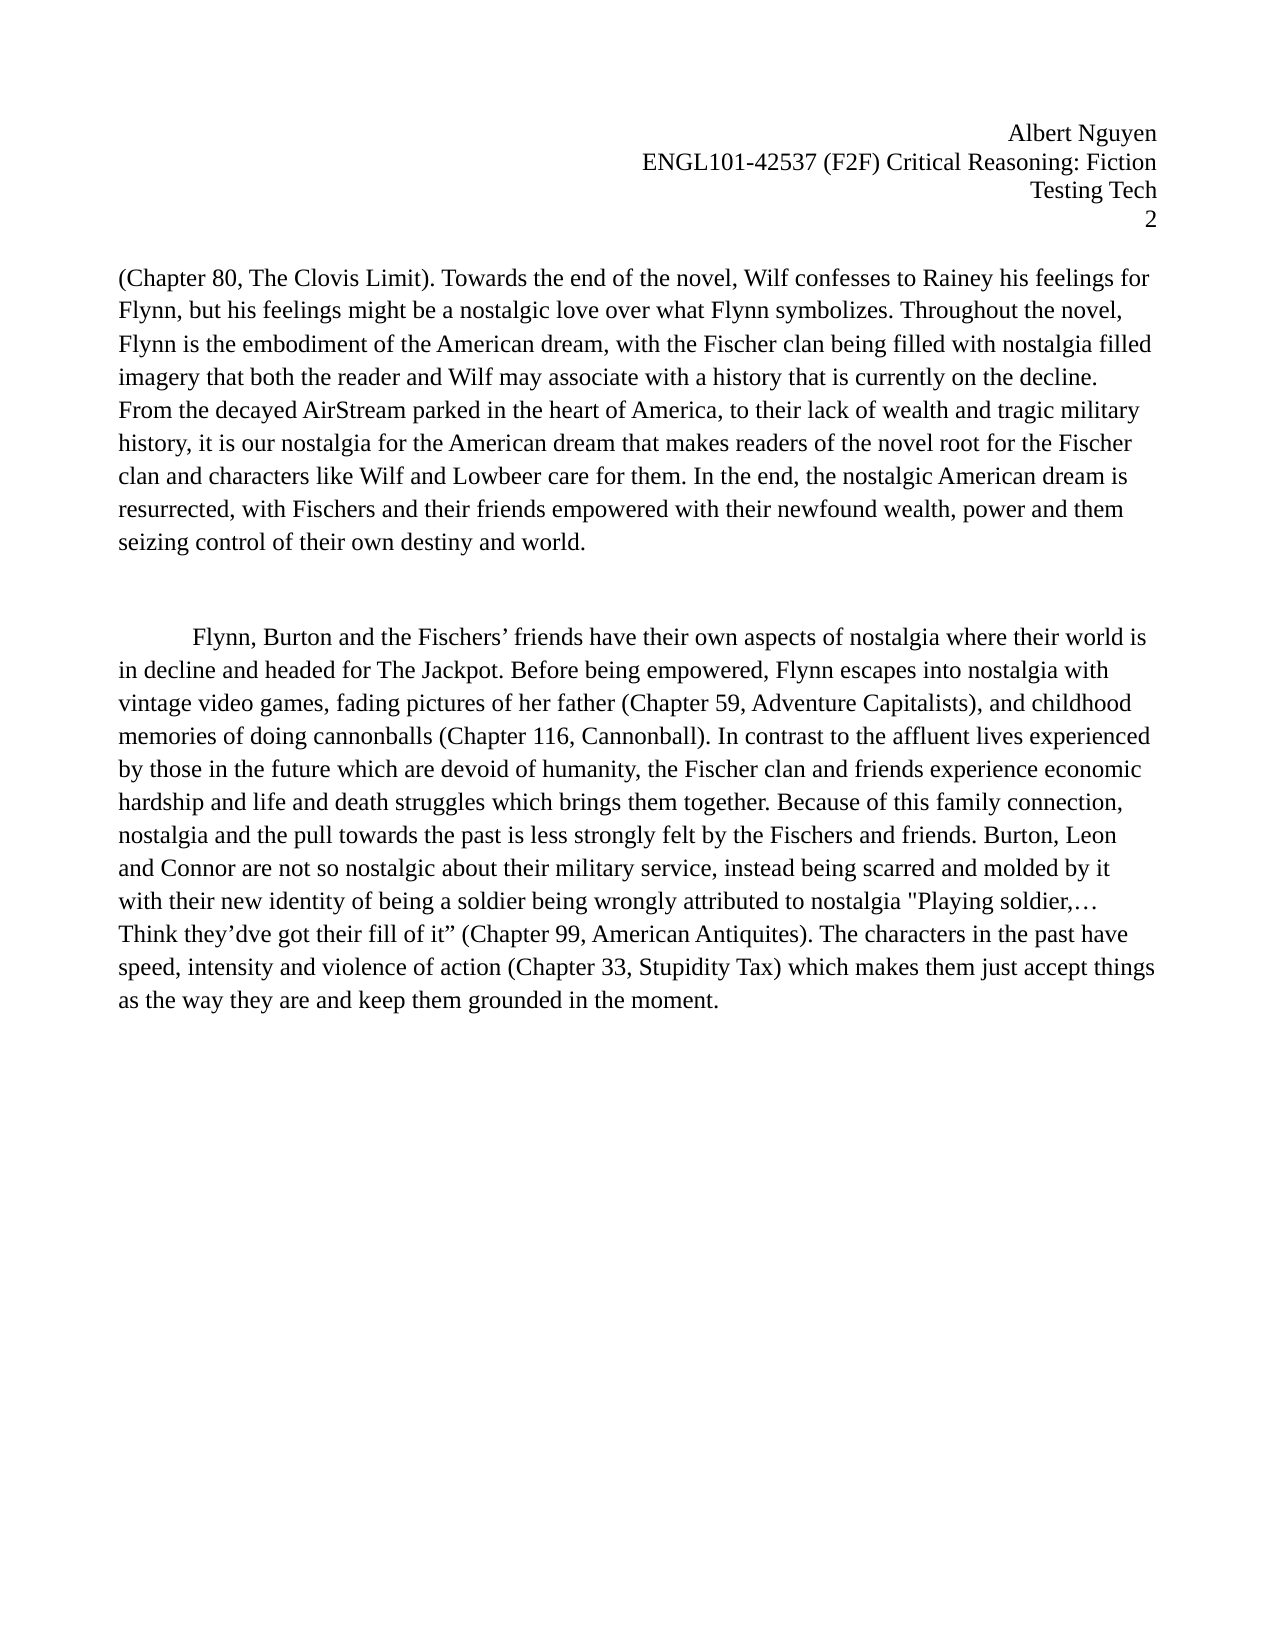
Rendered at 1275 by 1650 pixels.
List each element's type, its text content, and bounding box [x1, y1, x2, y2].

text Flynn, Burton and the Fischers’ friends have their own aspects of nostalgia where their world is in decline and headed for The Jackpot. Before being empowered, Flynn escapes into nostalgia with vintage video games, fading pictures of her father (Chapter 59, Adventure Capitalists), and childhood memories of doing cannonballs (Chapter 116, Cannonball). In contrast to the affluent lives experienced by those in the future which are devoid of humanity, the Fischer clan and friends experience economic hardship and life and death struggles which brings them together. Because of this family connection, nostalgia and the pull towards the past is less strongly felt by the Fischers and friends. Burton, Leon and Connor are not so nostalgic about their military service, instead being scarred and molded by it with their new identity of being a soldier being wrongly attributed to nostalgia "Playing soldier,… Think they’dve got their fill of it” (Chapter 99, American Antiquites). The characters in the past have speed, intensity and violence of action (Chapter 33, Stupidity Tax) which makes them just accept things as the way they are and keep them grounded in the moment. [118, 622, 1157, 1014]
text (Chapter 80, The Clovis Limit). Towards the end of the novel, Wilf confesses to Rainey his feelings for Flynn, but his feelings might be a nostalgic love over what Flynn symbolizes. Throughout the novel, Flynn is the embodiment of the American dream, with the Fischer clan being filled with nostalgia filled imagery that both the reader and Wilf may associate with a history that is currently on the decline. From the decayed AirStream parked in the heart of America, to their lack of wealth and tragic military history, it is our nostalgia for the American dream that makes readers of the novel root for the Fischer clan and characters like Wilf and Lowbeer care for them. In the end, the nostalgic American dream is resurrected, with Fischers and their friends empowered with their newfound wealth, power and them seizing control of their own destiny and world. [118, 263, 1157, 556]
